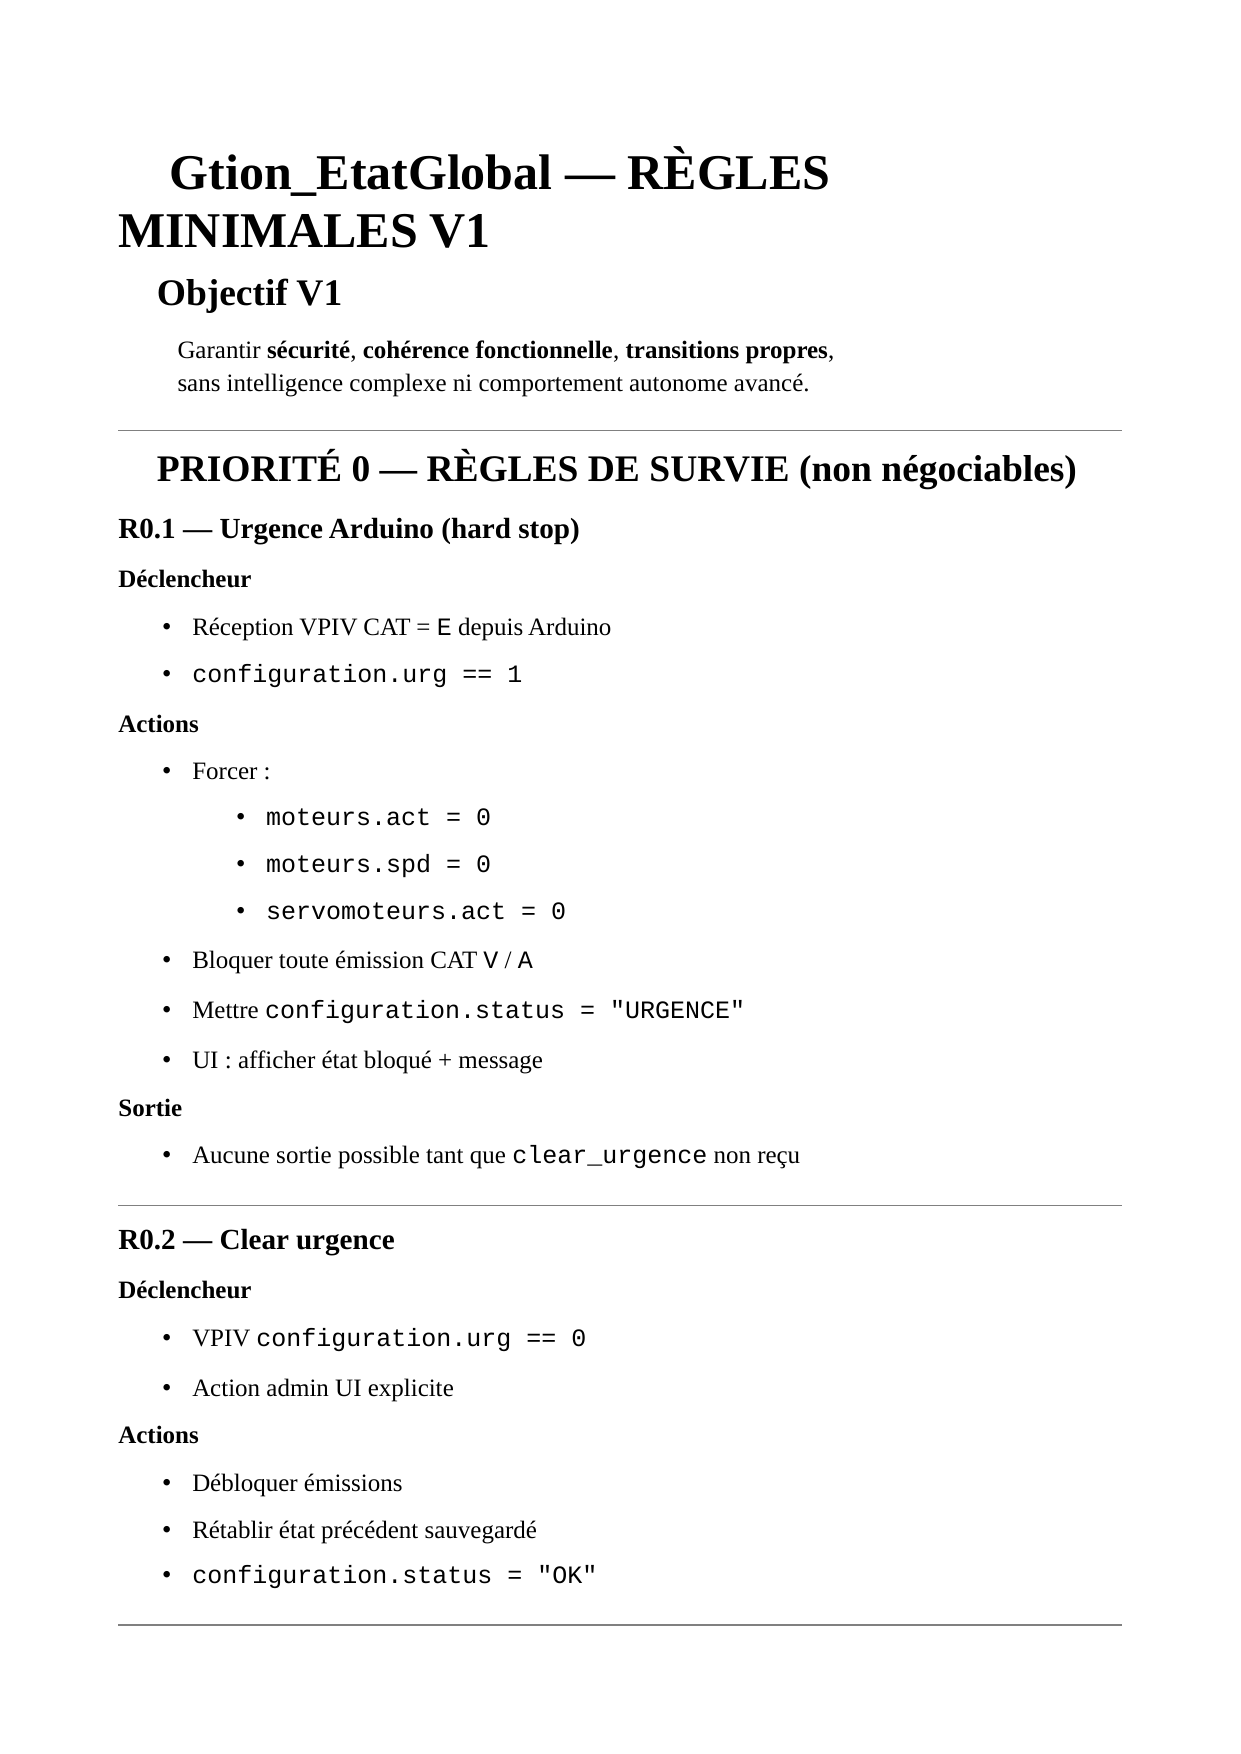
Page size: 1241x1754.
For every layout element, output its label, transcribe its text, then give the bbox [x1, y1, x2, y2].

text Déclencheur [118, 1275, 1122, 1304]
list configuration.status = "OK" [162, 1563, 1122, 1591]
subtitle 🎯 Objectif V1 [118, 271, 1122, 314]
text Garantir sécurité, cohérence fonctionnelle, transitions propres, sans intelligence complexe ni comportement autonome avancé. [177, 335, 1063, 397]
list UI : afficher état bloqué + message [162, 1045, 1122, 1074]
list Bloquer toute émission CAT V / A [162, 945, 1122, 976]
text Sortie [118, 1093, 1122, 1122]
list moteurs.act = 0 [236, 804, 1122, 832]
subtitle 🔴 PRIORITÉ 0 — RÈGLES DE SURVIE (non négociables) [118, 447, 1122, 490]
text Actions [118, 709, 1122, 738]
list Débloquer émissions [162, 1468, 1122, 1497]
list moteurs.spd = 0 [236, 851, 1122, 879]
text Déclencheur [118, 564, 1122, 593]
text Actions [118, 1420, 1122, 1449]
list Aucune sortie possible tant que clear_urgence non reçu [162, 1141, 1122, 1171]
list Rétablir état précédent sauvegardé [162, 1516, 1122, 1544]
list VPIV configuration.urg == 0 [162, 1323, 1122, 1353]
list Mettre configuration.status = "URGENCE" [162, 995, 1122, 1026]
subtitle R0.1 — Urgence Arduino (hard stop) [118, 511, 1122, 544]
list Forcer : [162, 756, 1122, 785]
subtitle 🧠 Gtion_EtatGlobal — RÈGLES MINIMALES V1 [118, 143, 1122, 258]
list Action admin UI explicite [162, 1373, 1122, 1401]
subtitle R0.2 — Clear urgence [118, 1222, 1122, 1256]
list Réception VPIV CAT = E depuis Arduino [162, 612, 1122, 643]
list configuration.urg == 1 [162, 662, 1122, 690]
list servomoteurs.act = 0 [236, 898, 1122, 927]
